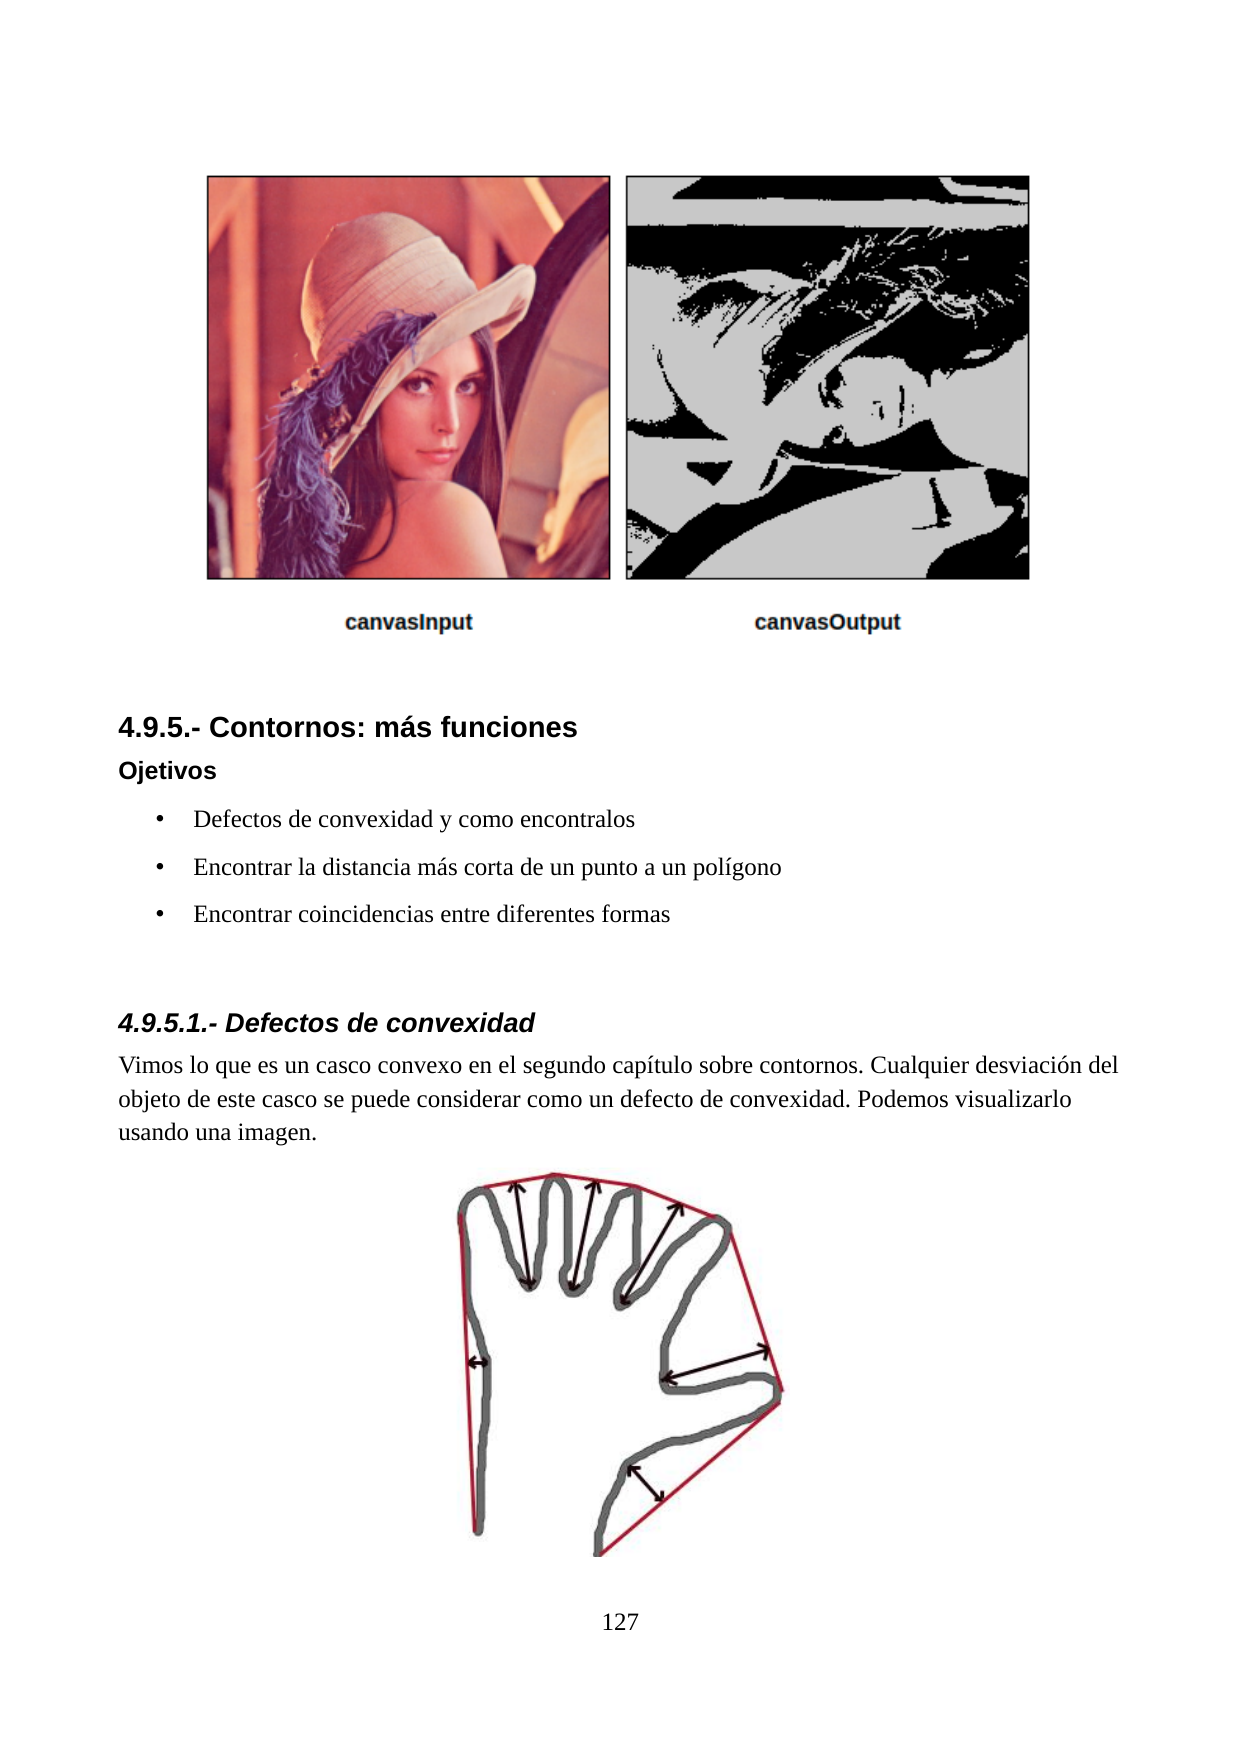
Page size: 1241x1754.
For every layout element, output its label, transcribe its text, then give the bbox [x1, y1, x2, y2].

list Encontrar coincidencias entre diferentes formas [156, 899, 1122, 928]
text Vimos lo que es un casco convexo en el segundo capítulo sobre contornos. Cualquier desviación del objeto de este casco se puede considerar como un defecto de convexidad. Podemos visualizarlo usando una imagen. [118, 1051, 1122, 1145]
subtitle Defectos de convexidad [118, 1007, 1122, 1038]
list Defectos de convexidad y como encontralos [156, 804, 1122, 833]
subtitle Contornos: más funciones [118, 710, 1122, 744]
list Encontrar la distancia más corta de un punto a un polígono [156, 852, 1122, 880]
picture [201, 165, 1039, 644]
text Ojetivos [118, 756, 1122, 785]
picture [450, 1164, 790, 1557]
